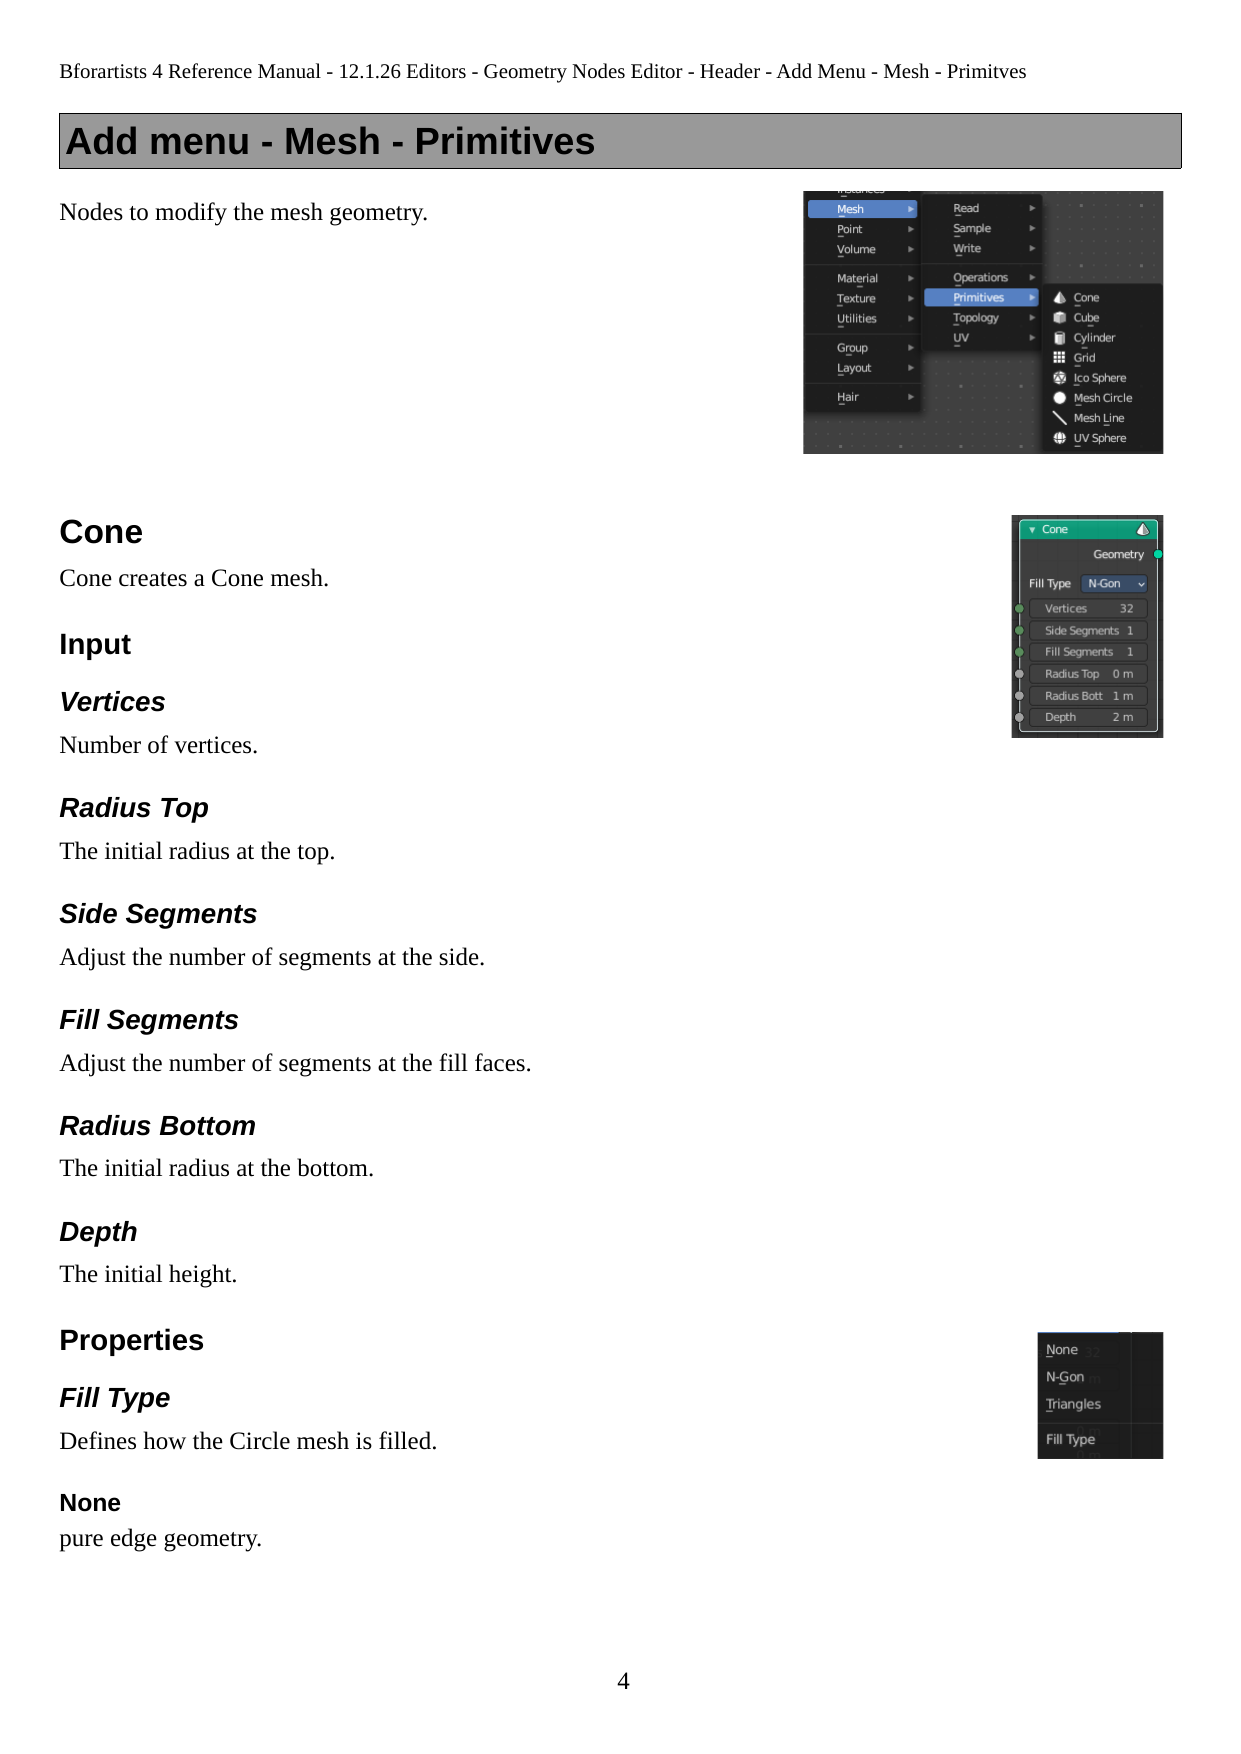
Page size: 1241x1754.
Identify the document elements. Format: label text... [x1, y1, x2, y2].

subtitle [1164, 1382, 1181, 1414]
table_header Add menu - Mesh - Primitives [60, 114, 1181, 168]
subtitle Fill Segments [59, 1003, 1181, 1035]
text Defines how the Circle mesh is filled. [59, 1426, 1037, 1455]
subtitle Properties [59, 1323, 1181, 1357]
subtitle None [59, 1488, 1181, 1516]
subtitle Radius Top [59, 791, 1181, 823]
text The initial radius at the bottom. [59, 1153, 1181, 1182]
subtitle Cone [59, 512, 1181, 551]
picture [1037, 1332, 1164, 1459]
subtitle Fill Type [59, 1382, 1037, 1414]
picture [1011, 515, 1164, 738]
subtitle [1164, 627, 1181, 660]
text The initial radius at the top. [59, 836, 1181, 864]
subtitle Vertices [59, 685, 1011, 717]
picture [803, 191, 1164, 454]
text pure edge geometry. [59, 1523, 1181, 1551]
text Number of vertices. [59, 730, 1181, 758]
text Nodes to modify the mesh geometry. [59, 197, 803, 225]
subtitle Side Segments [59, 897, 1181, 929]
subtitle [1164, 685, 1181, 717]
subtitle Radius Bottom [59, 1109, 1181, 1141]
text Adjust the number of segments at the side. [59, 942, 1181, 970]
text Adjust the number of segments at the fill faces. [59, 1048, 1181, 1076]
text The initial height. [59, 1259, 1181, 1288]
subtitle Input [59, 627, 1011, 660]
subtitle Depth [59, 1215, 1181, 1247]
text Cone creates a Cone mesh. [59, 563, 1011, 592]
